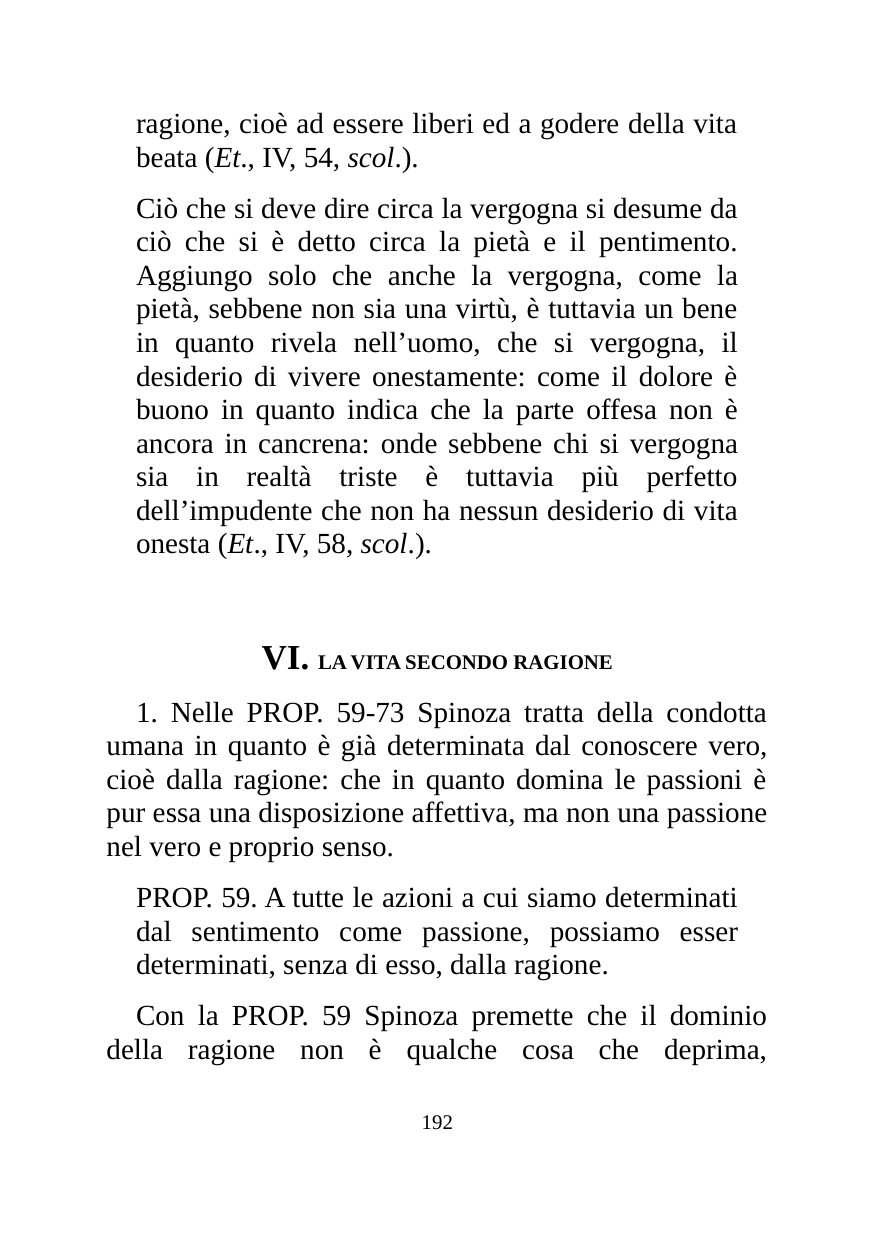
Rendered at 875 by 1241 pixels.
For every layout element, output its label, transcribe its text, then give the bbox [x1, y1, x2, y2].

text Ciò che si deve dire circa la vergogna si desume da ciò che si è detto circa la pietà e il pentimento. Aggiungo solo che anche la vergogna, come la pietà, sebbene non sia una virtù, è tuttavia un bene in quanto rivela nell’uomo, che si vergogna, il desiderio di vivere onestamente: come il dolore è buono in quanto indica che la parte offesa non è ancora in cancrena: onde sebbene chi si vergogna sia in realtà triste è tuttavia più perfetto dell’impudente che non ha nessun desiderio di vita onesta (Et., IV, 58, scol.). [136, 191, 738, 560]
text ragione, cioè ad essere liberi ed a godere della vita beata (Et., IV, 54, scol.). [136, 106, 738, 173]
text PROP. 59. A tutte le azioni a cui siamo determinati dal sentimento come passione, possiamo esser determinati, senza di esso, dalla ragione. [136, 880, 738, 981]
subtitle VI. LA VITA SECONDO RAGIONE [106, 637, 768, 677]
text Con la PROP. 59 Spinoza premette che il dominio della ragione non è qualche cosa che deprima, [106, 998, 768, 1066]
text 1. Nelle PROP. 59-73 Spinoza tratta della condotta umana in quanto è già determinata dal conoscere vero, cioè dalla ragione: che in quanto domina le passioni è pur essa una disposizione affettiva, ma non una passione nel vero e proprio senso. [106, 695, 768, 862]
